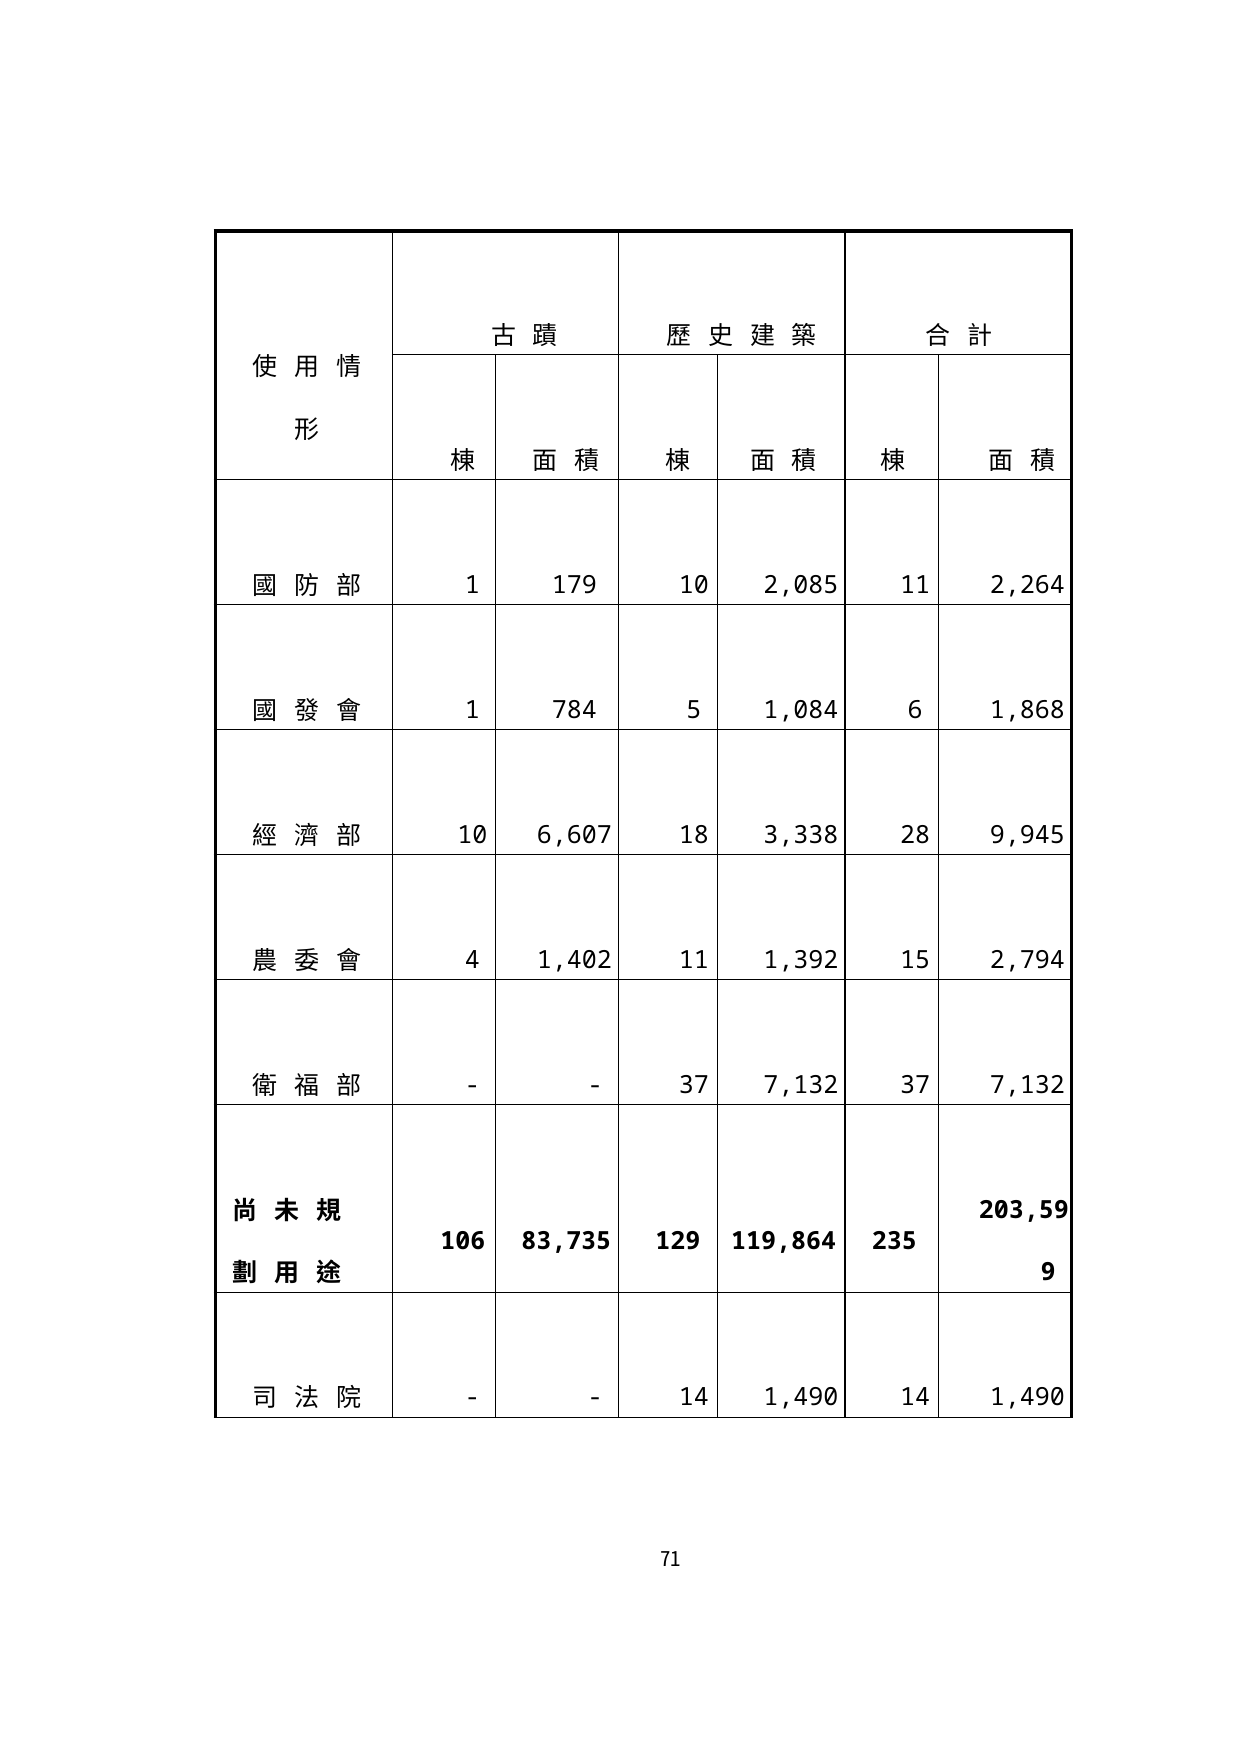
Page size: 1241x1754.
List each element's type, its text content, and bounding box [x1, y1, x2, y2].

table_header 使用情形 [217, 233, 392, 479]
table_cell 2,085 [718, 480, 844, 604]
table_cell 1 [393, 605, 495, 729]
table_cell 1 [393, 480, 495, 604]
table_header 古蹟 [393, 233, 618, 354]
table_cell 14 [846, 1293, 938, 1417]
table_cell - [496, 980, 618, 1104]
table_cell 1,392 [718, 855, 844, 979]
table_cell 棟 [619, 355, 717, 479]
table_cell 1,490 [939, 1293, 1070, 1417]
table_cell 1,490 [718, 1293, 844, 1417]
table_cell 1,402 [496, 855, 618, 979]
table_cell - [393, 980, 495, 1104]
table_cell 國防部 [217, 480, 392, 604]
table_cell 5 [619, 605, 717, 729]
table_cell 2,794 [939, 855, 1070, 979]
table_cell 28 [846, 730, 938, 854]
table_cell - [496, 1293, 618, 1417]
table_cell 14 [619, 1293, 717, 1417]
table_cell 農委會 [217, 855, 392, 979]
table_cell 10 [393, 730, 495, 854]
table_cell 37 [619, 980, 717, 1104]
table_cell 18 [619, 730, 717, 854]
table_cell 203,599 [939, 1105, 1070, 1292]
table_cell 7,132 [939, 980, 1070, 1104]
table_cell 面積 [939, 355, 1070, 479]
table_cell 235 [846, 1105, 938, 1292]
table_cell 37 [846, 980, 938, 1104]
table_cell 119,864 [718, 1105, 844, 1292]
table_cell 衛福部 [217, 980, 392, 1104]
table_cell 6 [846, 605, 938, 729]
table_cell 106 [393, 1105, 495, 1292]
table_cell 面積 [496, 355, 618, 479]
table_cell 10 [619, 480, 717, 604]
table_cell 司法院 [217, 1293, 392, 1417]
table_cell 129 [619, 1105, 717, 1292]
table_cell 面積 [718, 355, 844, 479]
table_cell 9,945 [939, 730, 1070, 854]
table_cell 2,264 [939, 480, 1070, 604]
table_cell 15 [846, 855, 938, 979]
table_cell 棟 [846, 355, 938, 479]
table_cell 4 [393, 855, 495, 979]
table_cell 3,338 [718, 730, 844, 854]
table_cell - [393, 1293, 495, 1417]
table_cell 棟 [393, 355, 495, 479]
table_cell 尚未規劃用途 [217, 1105, 392, 1292]
table_header 合計 [846, 233, 1070, 354]
table_header 歷史建築 [619, 233, 844, 354]
table_cell 179 [496, 480, 618, 604]
table_cell 1,084 [718, 605, 844, 729]
table_cell 11 [846, 480, 938, 604]
table_cell 經濟部 [217, 730, 392, 854]
table_cell 1,868 [939, 605, 1070, 729]
table_cell 國發會 [217, 605, 392, 729]
table_cell 6,607 [496, 730, 618, 854]
table_cell 784 [496, 605, 618, 729]
table_cell 83,735 [496, 1105, 618, 1292]
table_cell 11 [619, 855, 717, 979]
table_cell 7,132 [718, 980, 844, 1104]
